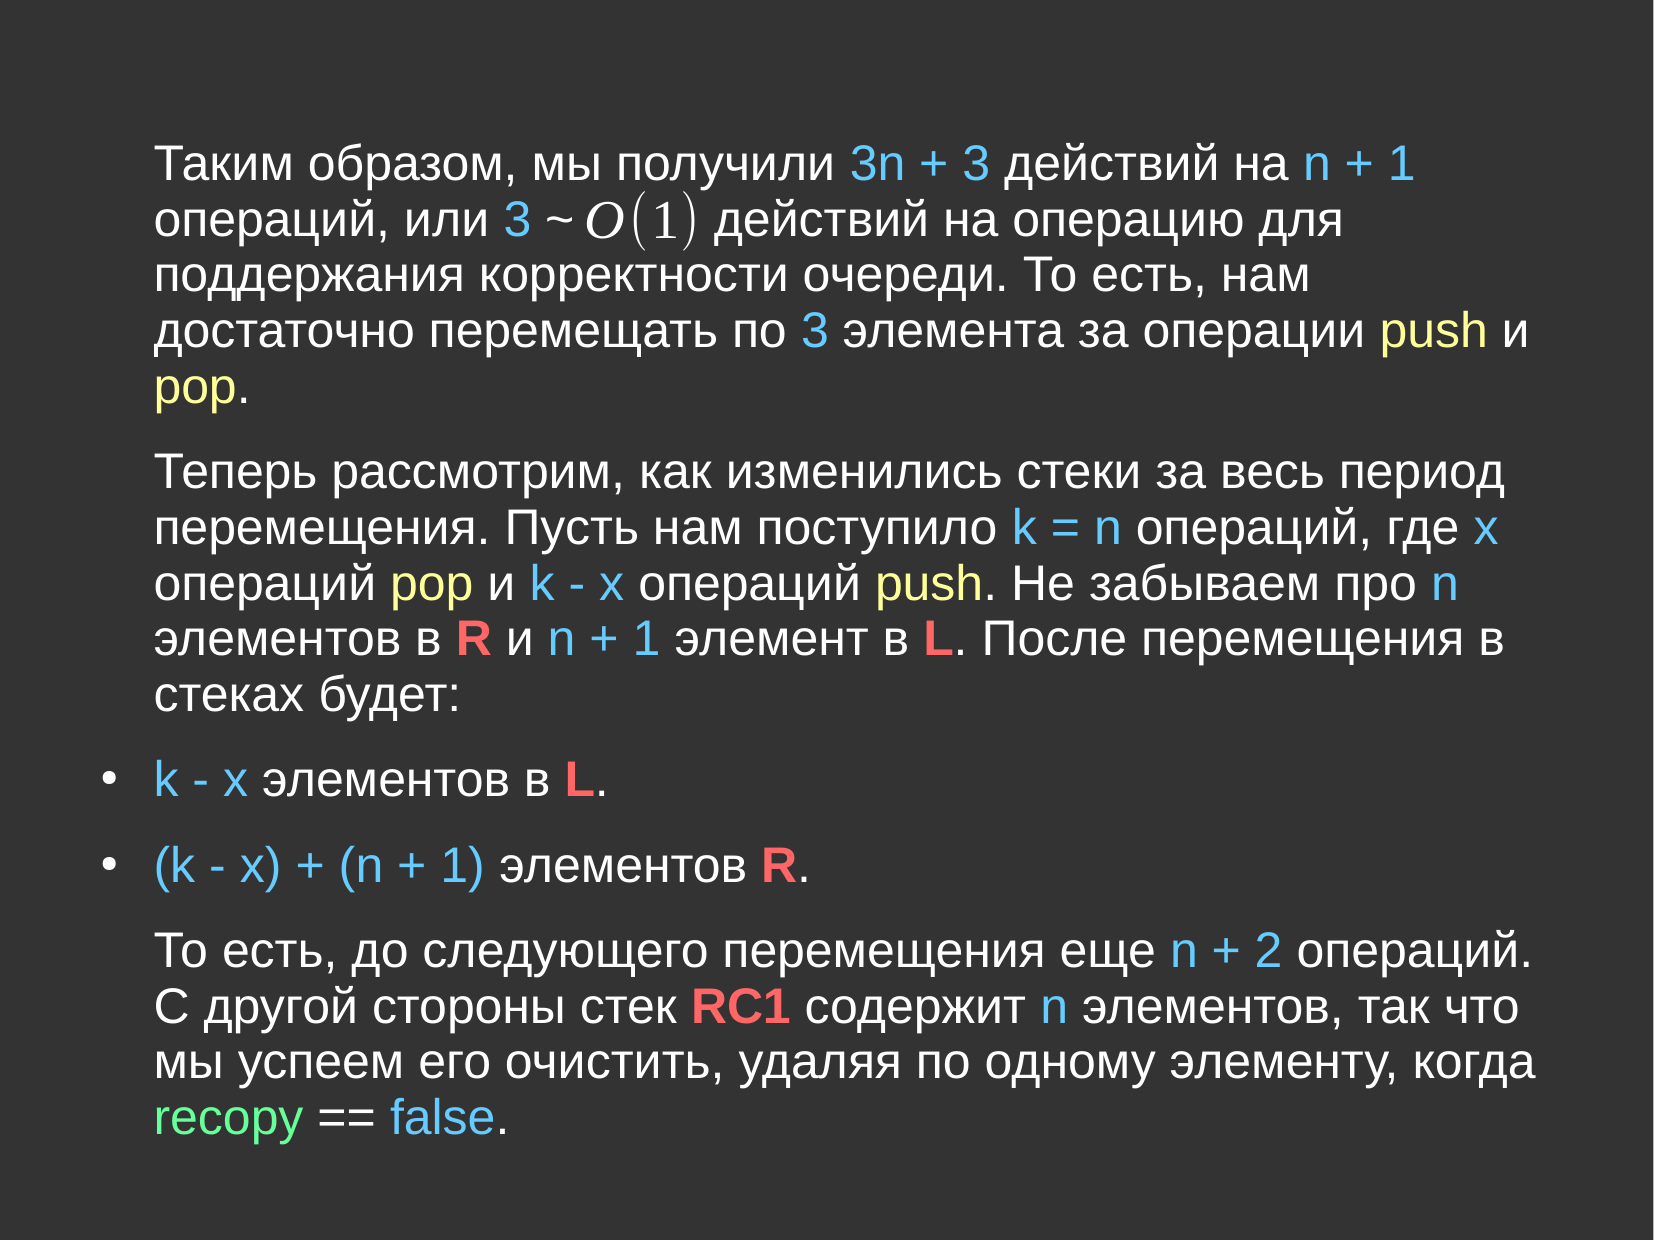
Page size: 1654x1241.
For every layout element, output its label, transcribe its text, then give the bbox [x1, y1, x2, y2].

chart [570, 188, 714, 256]
list Таким образом, мы получили 3n + 3 действий на n + 1 операций, или 3 ~ действий на операцию для поддержания корректности очереди. То есть, нам достаточно перемещать по 3 элемента за операции push и pop. Теперь рассмотрим, как изменились стеки за весь период перемещения. Пусть нам поступило k = n операций, где x операций pop и k - x операций push. Не забываем про n элементов в R и n + 1 элемент в L. После перемещения в стеках будет: k - x элементов в L. (k - x) + (n + 1) элементов R. То есть, до следующего перемещения еще n + 2 операций. С другой стороны стек RC1 содержит n элементов, так что мы успеем его очистить, удаляя по одному элементу, когда recopy == false. [82, 135, 1571, 1201]
